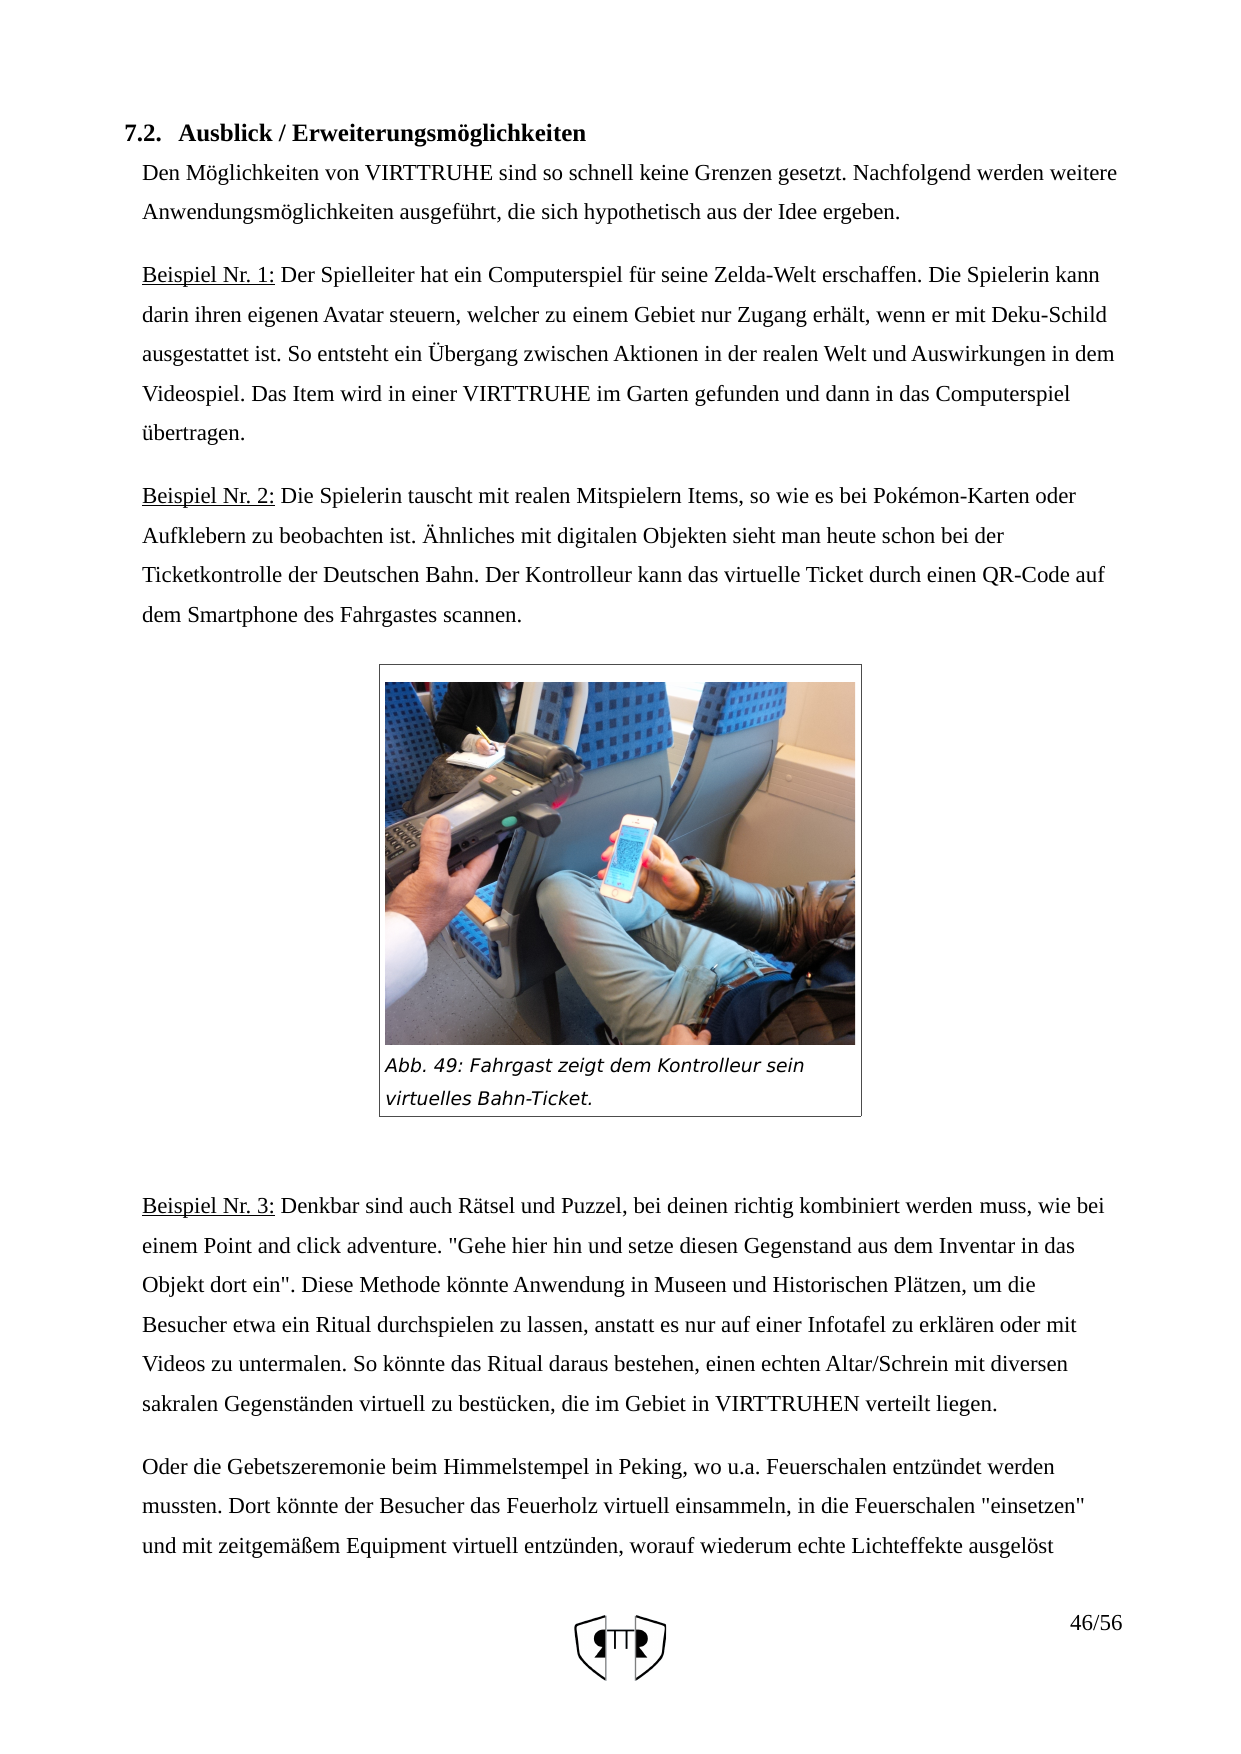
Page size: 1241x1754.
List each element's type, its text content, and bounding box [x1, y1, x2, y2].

text Oder die Gebetszeremonie beim Himmelstempel in Peking, wo u.a. Feuerschalen entzündet werden mussten. Dort könnte der Besucher das Feuerholz virtuell einsammeln, in die Feuerschalen "einsetzen" und mit zeitgemäßem Equipment virtuell entzünden, worauf wiederum echte Lichteffekte ausgelöst [142, 1453, 1122, 1558]
text Abb. 49: Fahrgast zeigt dem Kontrolleur sein virtuelles Bahn-Ticket. [385, 1045, 855, 1110]
text Beispiel Nr. 1: Der Spielleiter hat ein Computerspiel für seine Zelda-Welt erschaffen. Die Spielerin kann darin ihren eigenen Avatar steuern, welcher zu einem Gebiet nur Zugang erhält, wenn er mit Deku-Schild ausgestattet ist. So entsteht ein Übergang zwischen Aktionen in der realen Welt und Auswirkungen in dem Videospiel. Das Item wird in einer VIRTTRUHE im Garten gefunden und dann in das Computerspiel übertragen. [142, 261, 1122, 446]
picture [385, 682, 856, 1045]
text Beispiel Nr. 2: Die Spielerin tauscht mit realen Mitspielern Items, so wie es bei Pokémon-Karten oder Aufklebern zu beobachten ist. Ähnliches mit digitalen Objekten sieht man heute schon bei der Ticketkontrolle der Deutschen Bahn. Der Kontrolleur kann das virtuelle Ticket durch einen QR-Code auf dem Smartphone des Fahrgastes scannen. [142, 482, 1122, 627]
subtitle Ausblick / Erweiterungsmöglichkeiten [124, 118, 1122, 147]
text Beispiel Nr. 3: Denkbar sind auch Rätsel und Puzzel, bei deinen richtig kombiniert werden muss, wie bei einem Point and click adventure. "Gehe hier hin und setze diesen Gegenstand aus dem Inventar in das Objekt dort ein". Diese Methode könnte Anwendung in Museen und Historischen Plätzen, um die Besucher etwa ein Ritual durchspielen zu lassen, anstatt es nur auf einer Infotafel zu erklären oder mit Videos zu untermalen. So könnte das Ritual daraus bestehen, einen echten Altar/Schrein mit diversen sakralen Gegenständen virtuell zu bestücken, die im Gebiet in VIRTTRUHEN verteilt liegen. [142, 1192, 1122, 1416]
picture [574, 1615, 667, 1681]
text Den Möglichkeiten von VIRTTRUHE sind so schnell keine Grenzen gesetzt. Nachfolgend werden weitere Anwendungsmöglichkeiten ausgeführt, die sich hypothetisch aus der Idee ergeben. [142, 159, 1122, 224]
